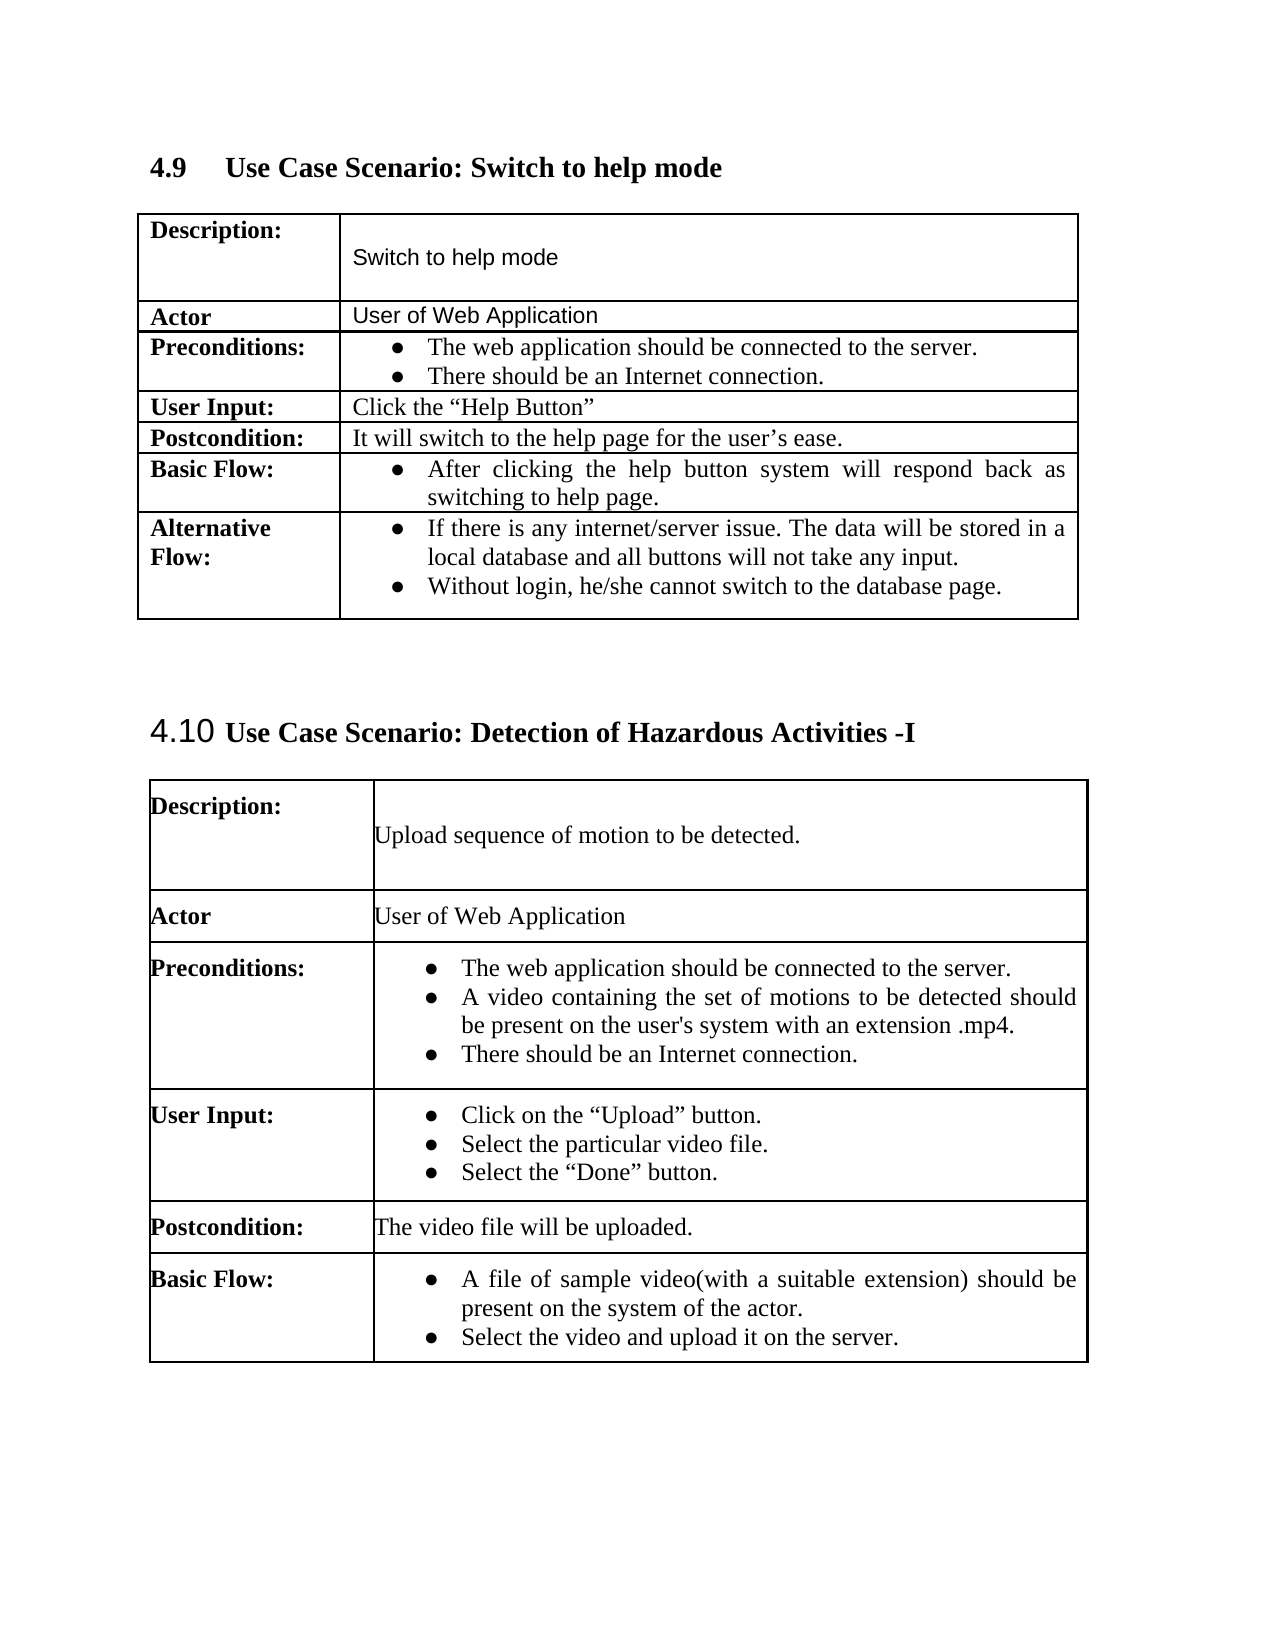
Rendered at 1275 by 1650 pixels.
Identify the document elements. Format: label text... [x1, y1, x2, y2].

table_cell The web application should be connected to the server. There should be an Internet connection. [341, 333, 1077, 390]
table_header Description: [139, 215, 339, 299]
table_cell Postcondition: [139, 423, 339, 452]
table_cell Alternative Flow: [139, 513, 339, 617]
table_cell Postcondition: [151, 1202, 373, 1252]
table_cell It will switch to the help page for the user’s ease. [341, 423, 1077, 452]
table_cell A file of sample video(with a suitable extension) should be present on the system of the actor. Select the video and upload it on the server. [375, 1254, 1086, 1361]
table_cell Click the “Help Button” [341, 392, 1077, 421]
table_cell User Input: [139, 392, 339, 421]
table_cell Actor [139, 302, 339, 330]
table_header Description: [151, 781, 373, 889]
table_cell The video file will be uploaded. [375, 1202, 1086, 1252]
subtitle Use Case Scenario: Detection of Hazardous Activities -I [150, 711, 1125, 750]
table_cell Click on the “Upload” button. Select the particular video file. Select the “Done” button. [375, 1090, 1086, 1200]
table_cell Actor [151, 891, 373, 941]
subtitle Use Case Scenario: Switch to help mode [150, 150, 1125, 183]
table_cell If there is any internet/server issue. The data will be stored in a local database and all buttons will not take any input. Without login, he/she cannot switch to the database page. [341, 513, 1077, 617]
table_header Switch to help mode [341, 215, 1077, 299]
table_cell The web application should be connected to the server. A video containing the set of motions to be detected should be present on the user's system with an extension .mp4. There should be an Internet connection. [375, 943, 1086, 1087]
table_cell User Input: [151, 1090, 373, 1200]
table_cell Basic Flow: [139, 454, 339, 511]
table_cell User of Web Application [341, 302, 1077, 330]
table_header Upload sequence of motion to be detected. [375, 781, 1086, 889]
table_cell Preconditions: [139, 333, 339, 390]
table_cell After clicking the help button system will respond back as switching to help page. [341, 454, 1077, 511]
table_cell Preconditions: [151, 943, 373, 1087]
table_cell Basic Flow: [151, 1254, 373, 1361]
table_cell User of Web Application [375, 891, 1086, 941]
